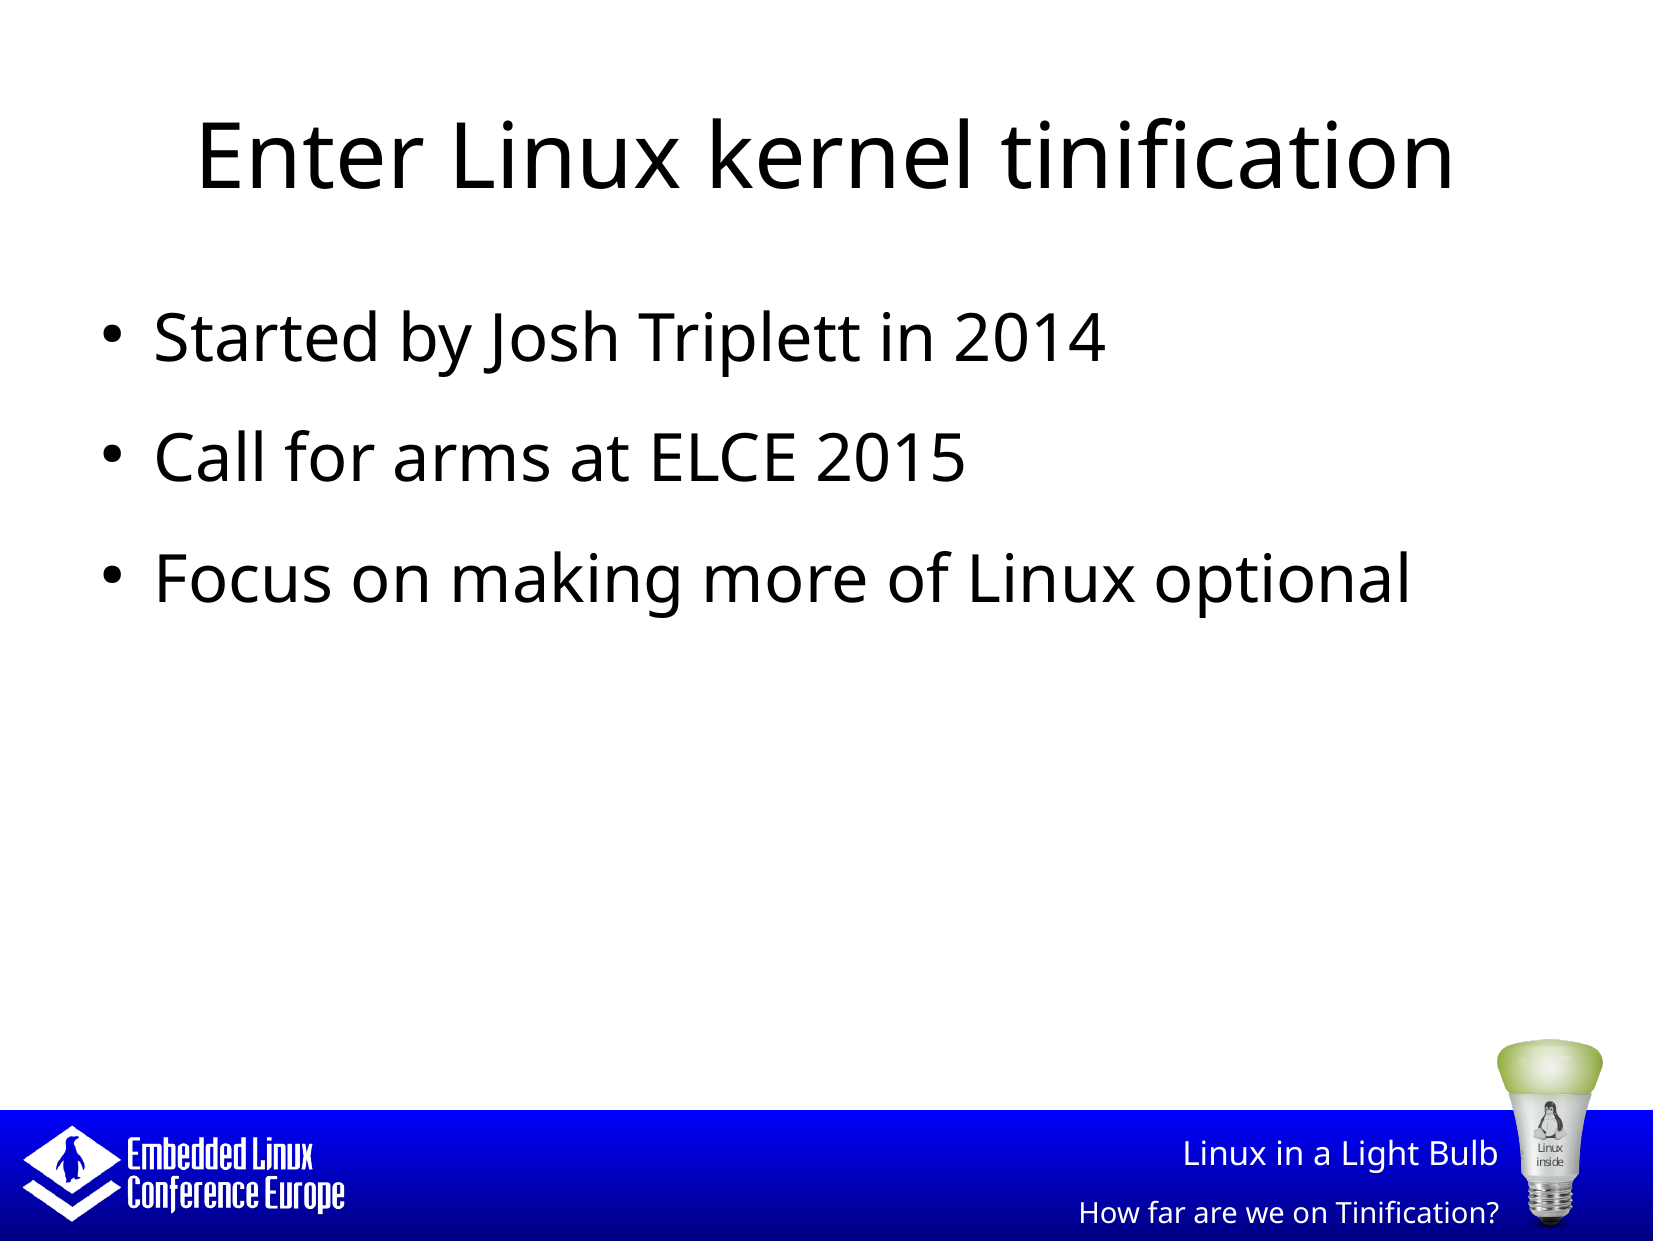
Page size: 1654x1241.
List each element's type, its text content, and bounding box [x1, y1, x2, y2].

title Enter Linux kernel tinification [82, 49, 1571, 257]
picture [18, 1120, 349, 1226]
list Started by Josh Triplett in 2014 Call for arms at ELCE 2015 Focus on making more of Linux optional [82, 290, 1571, 1010]
